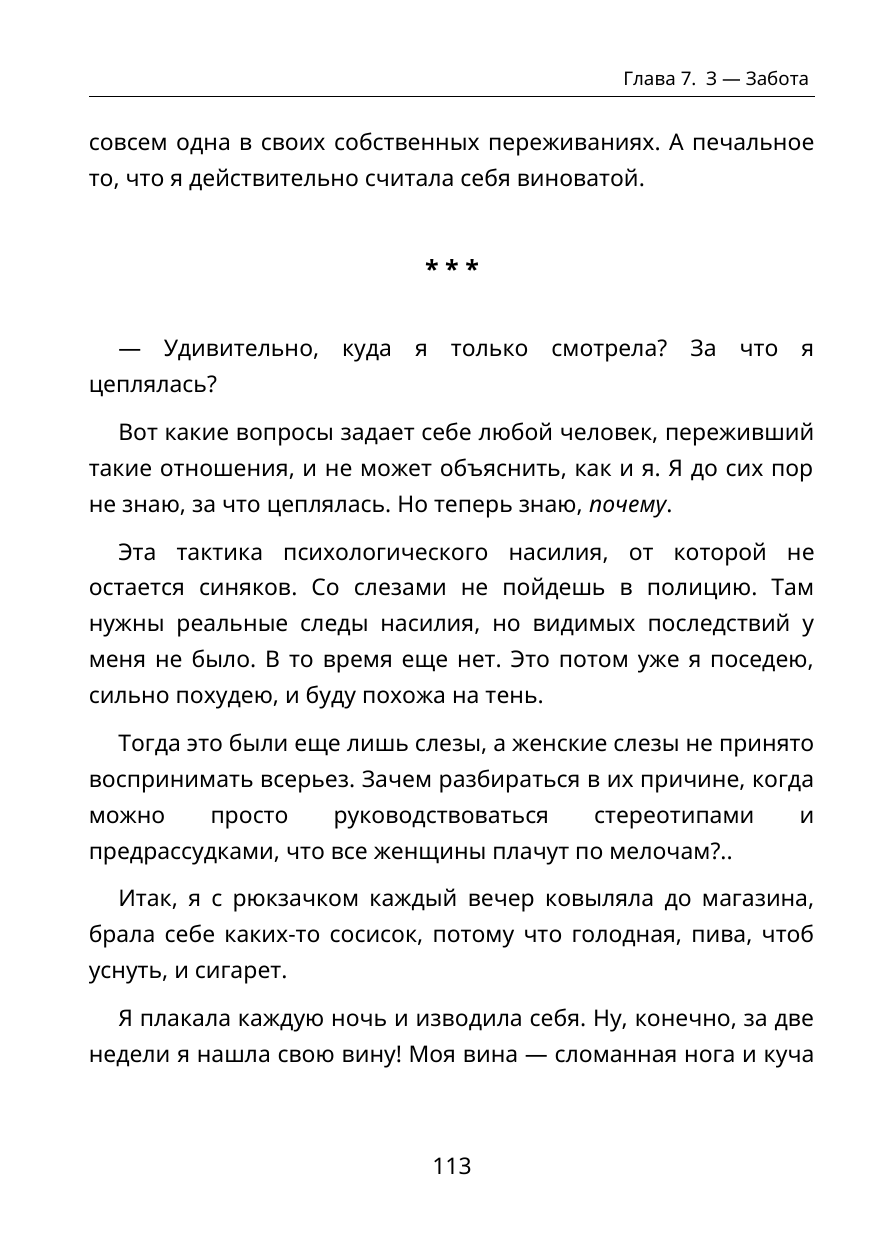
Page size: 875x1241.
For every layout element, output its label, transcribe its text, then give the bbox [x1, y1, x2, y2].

text совсем одна в своих собственных переживаниях. А печальное то, что я действительно считала себя виноватой. [88, 126, 815, 193]
text Я плакала каждую ночь и изводила себя. Ну, конечно, за две недели я нашла свою вину! Моя вина — сломанная нога и куча [88, 1002, 815, 1069]
text Тогда это были еще лишь слезы, а женские слезы не принято воспринимать всерьез. Зачем разбираться в их причине, когда можно просто руководствоваться стереотипами и предрассудками, что все женщины плачут по мелочам?.. [88, 727, 815, 866]
text Эта тактика психологического насилия, от которой не остается синяков. Со слезами не пойдешь в полицию. Там нужны реальные следы насилия, но видимых последствий у меня не было. В то время еще нет. Это потом уже я поседею, сильно похудею, и буду похожа на тень. [88, 535, 815, 710]
subtitle * * * [88, 251, 815, 285]
text Итак, я с рюкзачком каждый вечер ковыляла до магазина, брала себе каких-то сосисок, потому что голодная, пива, чтоб уснуть, и сигарет. [88, 882, 815, 986]
list Удивительно, куда я только смотрела? За что я цеплялась? [88, 332, 815, 399]
text Вот какие вопросы задает себе любой человек, переживший такие отношения, и не может объяснить, как и я. Я до сих пор не знаю, за что цеплялась. Но теперь знаю, почему. [88, 416, 815, 519]
